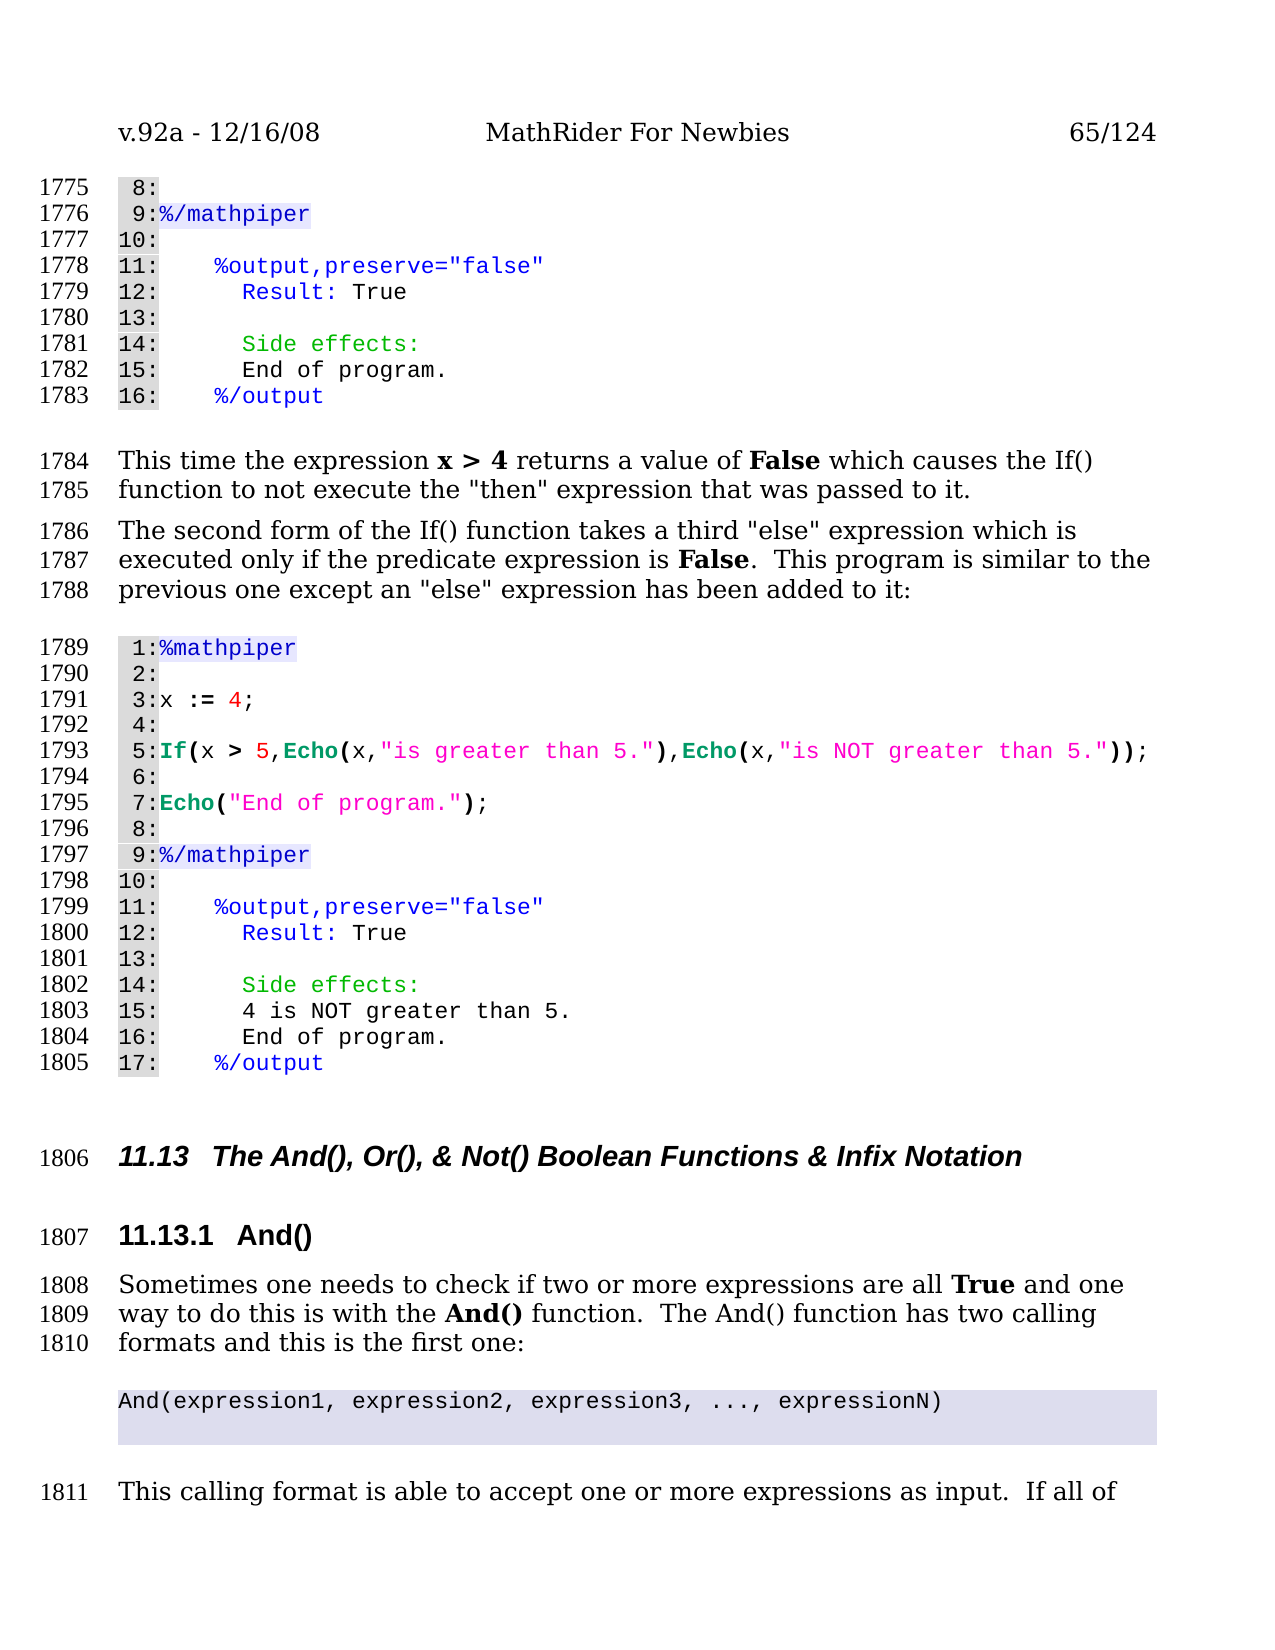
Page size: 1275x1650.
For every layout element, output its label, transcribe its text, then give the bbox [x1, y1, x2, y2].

text 14: Side effects: [118, 973, 1157, 999]
text 3:x := 4; [118, 688, 1157, 714]
text 6: [118, 766, 1157, 792]
text Sometimes one needs to check if two or more expressions are all True and one way to do this is with the And() function. The And() function has two calling formats and this is the first one: [118, 1269, 1157, 1357]
text 13: [118, 306, 1157, 332]
text 13: [118, 947, 1157, 973]
text The second form of the If() function takes a third "else" expression which is executed only if the predicate expression is False. This program is similar to the previous one except an "else" expression has been added to it: [118, 516, 1157, 604]
text This calling format is able to accept one or more expressions as input. If all of [118, 1477, 1157, 1506]
text 16: %/output [118, 384, 1157, 410]
text 4: [118, 714, 1157, 740]
text 11: %output,preserve="false" [118, 895, 1157, 921]
text 10: [118, 229, 1157, 254]
text 16: End of program. [118, 1025, 1157, 1051]
text 14: Side effects: [118, 332, 1157, 358]
text 12: Result: True [118, 281, 1157, 306]
text 9:%/mathpiper [118, 203, 1157, 229]
text 8: [118, 818, 1157, 843]
text 7:Echo("End of program."); [118, 792, 1157, 818]
text This time the expression x > 4 returns a value of False which causes the If() function to not execute the "then" expression that was passed to it. [118, 446, 1157, 504]
text 10: [118, 869, 1157, 895]
text 5:If(x > 5,Echo(x,"is greater than 5."),Echo(x,"is NOT greater than 5.")); [118, 740, 1157, 766]
text 8: [118, 177, 1157, 203]
text 15: 4 is NOT greater than 5. [118, 999, 1157, 1025]
text 11: %output,preserve="false" [118, 254, 1157, 281]
text 17: %/output [118, 1051, 1157, 1077]
subtitle The And(), Or(), & Not() Boolean Functions & Infix Notation [118, 1139, 1157, 1173]
text 15: End of program. [118, 358, 1157, 384]
text 2: [118, 662, 1157, 688]
text 12: Result: True [118, 921, 1157, 947]
text 9:%/mathpiper [118, 843, 1157, 869]
table_header And(expression1, expression2, expression3, ..., expressionN) [118, 1390, 1157, 1445]
text 1:%mathpiper [118, 636, 1157, 662]
subtitle And() [118, 1218, 1157, 1252]
